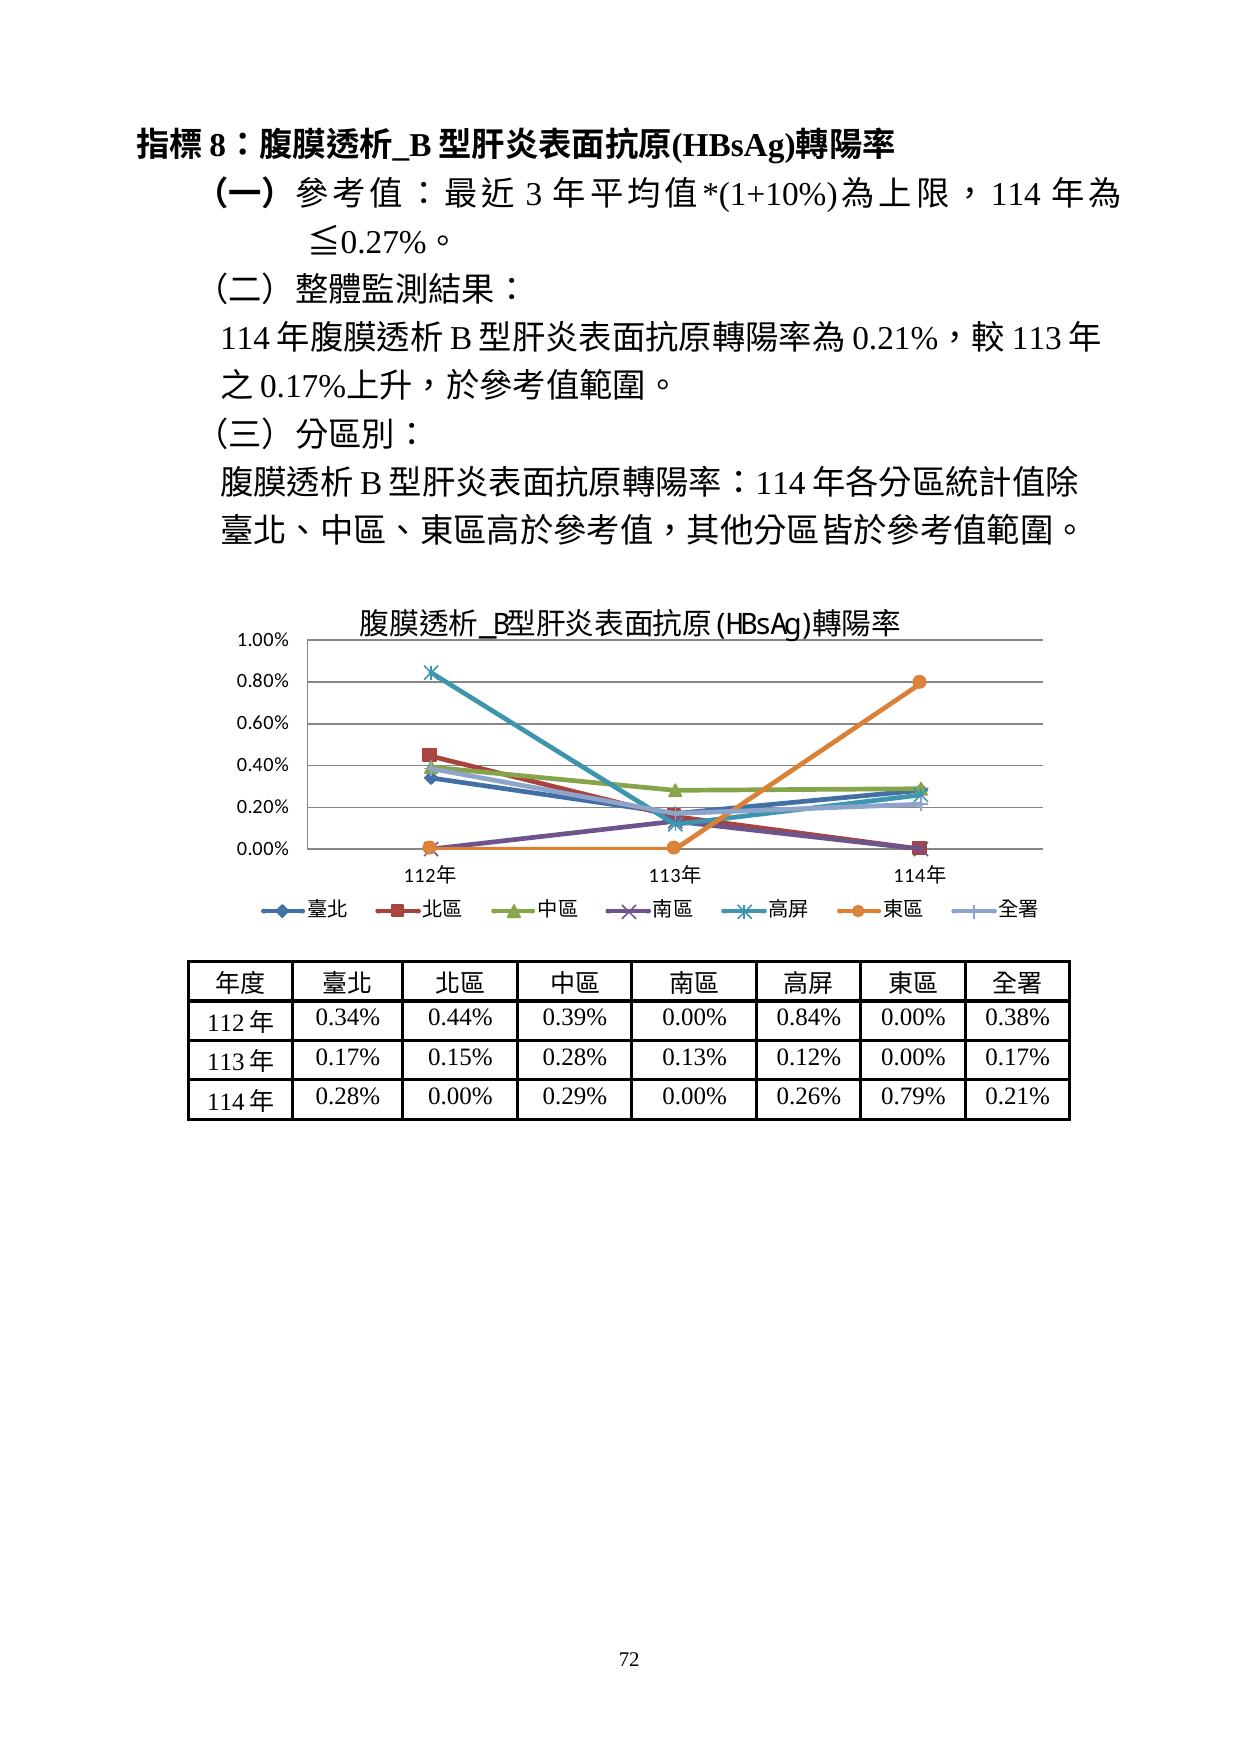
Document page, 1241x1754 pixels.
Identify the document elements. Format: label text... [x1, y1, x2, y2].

table_cell 0.12% [758, 1042, 859, 1078]
table_cell 0.79% [862, 1081, 964, 1117]
table_cell 0.17% [294, 1042, 401, 1078]
table_header 北區 [404, 963, 516, 999]
table_cell 0.28% [294, 1081, 401, 1117]
table_cell 0.39% [519, 1003, 630, 1039]
table_cell 0.00% [633, 1003, 755, 1039]
table_cell 0.84% [758, 1003, 859, 1039]
table_header 中區 [519, 963, 630, 999]
table_cell 0.00% [633, 1081, 755, 1117]
table_cell 0.26% [758, 1081, 859, 1117]
table_header 南區 [633, 963, 755, 999]
table_header 高屏 [758, 963, 859, 999]
table_cell 0.17% [967, 1042, 1068, 1078]
table_cell 0.34% [294, 1003, 401, 1039]
list 分區別： [195, 407, 1122, 456]
text 114年腹膜透析B型肝炎表面抗原轉陽率為0.21%，較113年之0.17%上升，於參考值範圍。 [220, 311, 1111, 407]
table_cell 0.00% [404, 1081, 516, 1117]
table_cell 0.00% [862, 1003, 964, 1039]
table_cell 113年 [190, 1042, 291, 1078]
table_cell 0.15% [404, 1042, 516, 1078]
table_cell 0.38% [967, 1003, 1068, 1039]
list 參考值：最近3年平均值*(1+10%)為上限，114年為≦0.27%。 [195, 166, 1122, 263]
table_cell 0.21% [967, 1081, 1068, 1117]
table_cell 0.44% [404, 1003, 516, 1039]
list 整體監測結果： [195, 263, 1122, 311]
table_cell 0.00% [862, 1042, 964, 1078]
table_cell 0.28% [519, 1042, 630, 1078]
subtitle 指標8：腹膜透析_B型肝炎表面抗原(HBsAg)轉陽率 [136, 118, 1122, 166]
table_cell 112年 [190, 1003, 291, 1039]
table_header 全署 [967, 963, 1068, 999]
table_cell 0.29% [519, 1081, 630, 1117]
table_header 年度 [190, 963, 291, 999]
text 腹膜透析B型肝炎表面抗原轉陽率：114年各分區統計值除臺北、中區、東區高於參考值，其他分區皆於參考值範圍。 [220, 456, 1111, 552]
table_header 臺北 [294, 963, 401, 999]
table_header 東區 [862, 963, 964, 999]
table_cell 0.13% [633, 1042, 755, 1078]
table_cell 114年 [190, 1081, 291, 1117]
